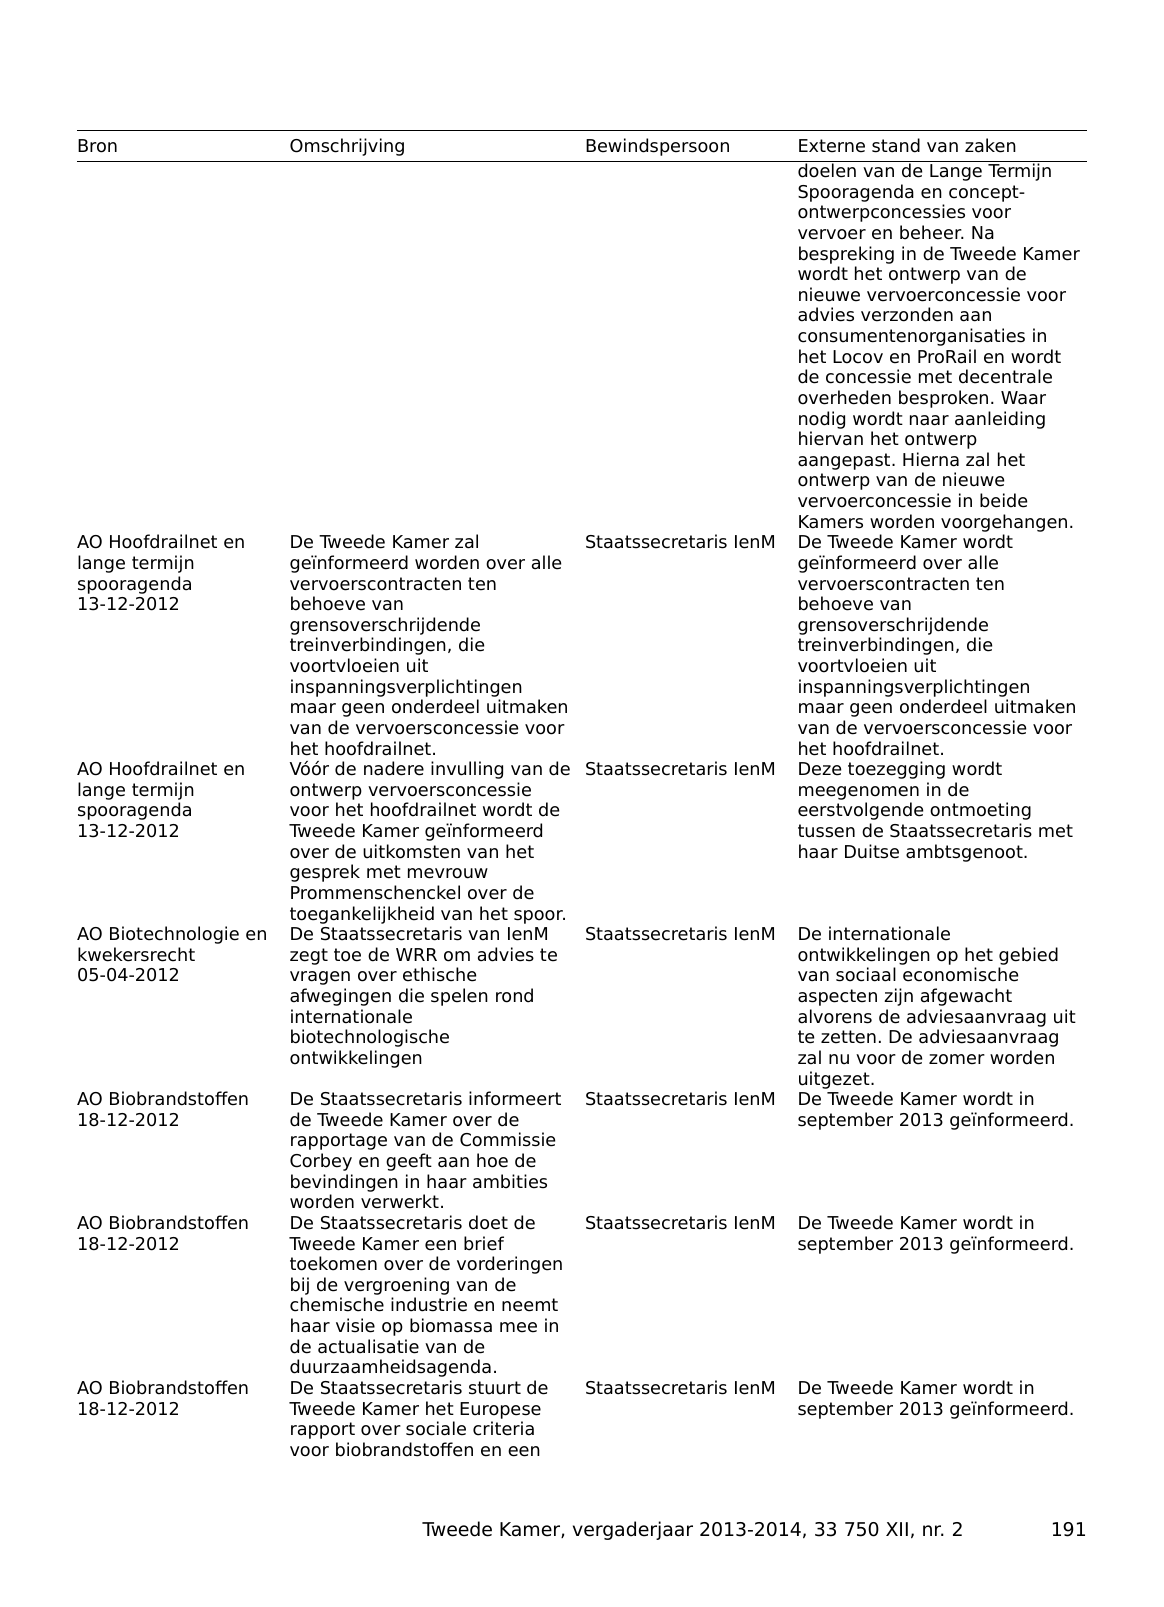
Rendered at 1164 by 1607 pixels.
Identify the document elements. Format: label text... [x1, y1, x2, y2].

table_cell AO Biobrandstoffen 18-12-2012 [77, 1213, 283, 1378]
table_cell De Tweede Kamer wordt in september 2013 geïnformeerd. [791, 1089, 1087, 1213]
table_cell AO Biotechnologie en kwekersrecht 05-04-2012 [77, 924, 283, 1089]
table_cell De internationale ontwikkelingen op het gebied van sociaal economische aspecten zijn afgewacht alvorens de adviesaanvraag uit te zetten. De adviesaanvraag zal nu voor de zomer worden uitgezet. [791, 924, 1087, 1089]
table_header Bron [77, 131, 283, 161]
table_cell [284, 162, 579, 532]
table_cell De Tweede Kamer wordt in september 2013 geïnformeerd. [791, 1378, 1087, 1460]
table_cell Staatssecretaris IenM [579, 1213, 791, 1378]
table_cell Staatssecretaris IenM [579, 1378, 791, 1460]
table_cell [579, 162, 791, 532]
table_cell Staatssecretaris IenM [579, 532, 791, 759]
table_cell Staatssecretaris IenM [579, 1089, 791, 1213]
table_cell doelen van de Lange Termijn Spooragenda en concept-ontwerpconcessies voor vervoer en beheer. Na bespreking in de Tweede Kamer wordt het ontwerp van de nieuwe vervoerconcessie voor advies verzonden aan consumentenorganisaties in het Locov en ProRail en wordt de concessie met decentrale overheden besproken. Waar nodig wordt naar aanleiding hiervan het ontwerp aangepast. Hierna zal het ontwerp van de nieuwe vervoerconcessie in beide Kamers worden voorgehangen. [791, 162, 1087, 532]
table_cell De Staatssecretaris van IenM zegt toe de WRR om advies te vragen over ethische afwegingen die spelen rond internationale biotechnologische ontwikkelingen [284, 924, 579, 1089]
table_cell AO Hoofdrailnet en lange termijn spooragenda 13-12-2012 [77, 532, 283, 759]
table_cell De Tweede Kamer zal geïnformeerd worden over alle vervoerscontracten ten behoeve van grensoverschrijdende treinverbindingen, die voortvloeien uit inspanningsverplichtingen maar geen onderdeel uitmaken van de vervoersconcessie voor het hoofdrailnet. [284, 532, 579, 759]
table_cell Deze toezegging wordt meegenomen in de eerstvolgende ontmoeting tussen de Staatssecretaris met haar Duitse ambtsgenoot. [791, 759, 1087, 924]
table_cell AO Biobrandstoffen 18-12-2012 [77, 1378, 283, 1460]
table_cell De Tweede Kamer wordt geïnformeerd over alle vervoerscontracten ten behoeve van grensoverschrijdende treinverbindingen, die voortvloeien uit inspanningsverplichtingen maar geen onderdeel uitmaken van de vervoersconcessie voor het hoofdrailnet. [791, 532, 1087, 759]
table_cell [77, 162, 283, 532]
table_cell Vóór de nadere invulling van de ontwerp vervoersconcessie voor het hoofdrailnet wordt de Tweede Kamer geïnformeerd over de uitkomsten van het gesprek met mevrouw Prommenschenckel over de toegankelijkheid van het spoor. [284, 759, 579, 924]
table_cell De Staatssecretaris doet de Tweede Kamer een brief toekomen over de vorderingen bij de vergroening van de chemische industrie en neemt haar visie op biomassa mee in de actualisatie van de duurzaamheidsagenda. [284, 1213, 579, 1378]
table_cell AO Hoofdrailnet en lange termijn spooragenda 13-12-2012 [77, 759, 283, 924]
table_cell Staatssecretaris IenM [579, 924, 791, 1089]
table_cell Staatssecretaris IenM [579, 759, 791, 924]
table_cell De Staatssecretaris informeert de Tweede Kamer over de rapportage van de Commissie Corbey en geeft aan hoe de bevindingen in haar ambities worden verwerkt. [284, 1089, 579, 1213]
table_header Omschrijving [284, 131, 579, 161]
table_header Externe stand van zaken [791, 131, 1087, 161]
table_cell AO Biobrandstoffen 18-12-2012 [77, 1089, 283, 1213]
table_header Bewindspersoon [579, 131, 791, 161]
table_cell De Tweede Kamer wordt in september 2013 geïnformeerd. [791, 1213, 1087, 1378]
table_cell De Staatssecretaris stuurt de Tweede Kamer het Europese rapport over sociale criteria voor biobrandstoffen en een [284, 1378, 579, 1460]
